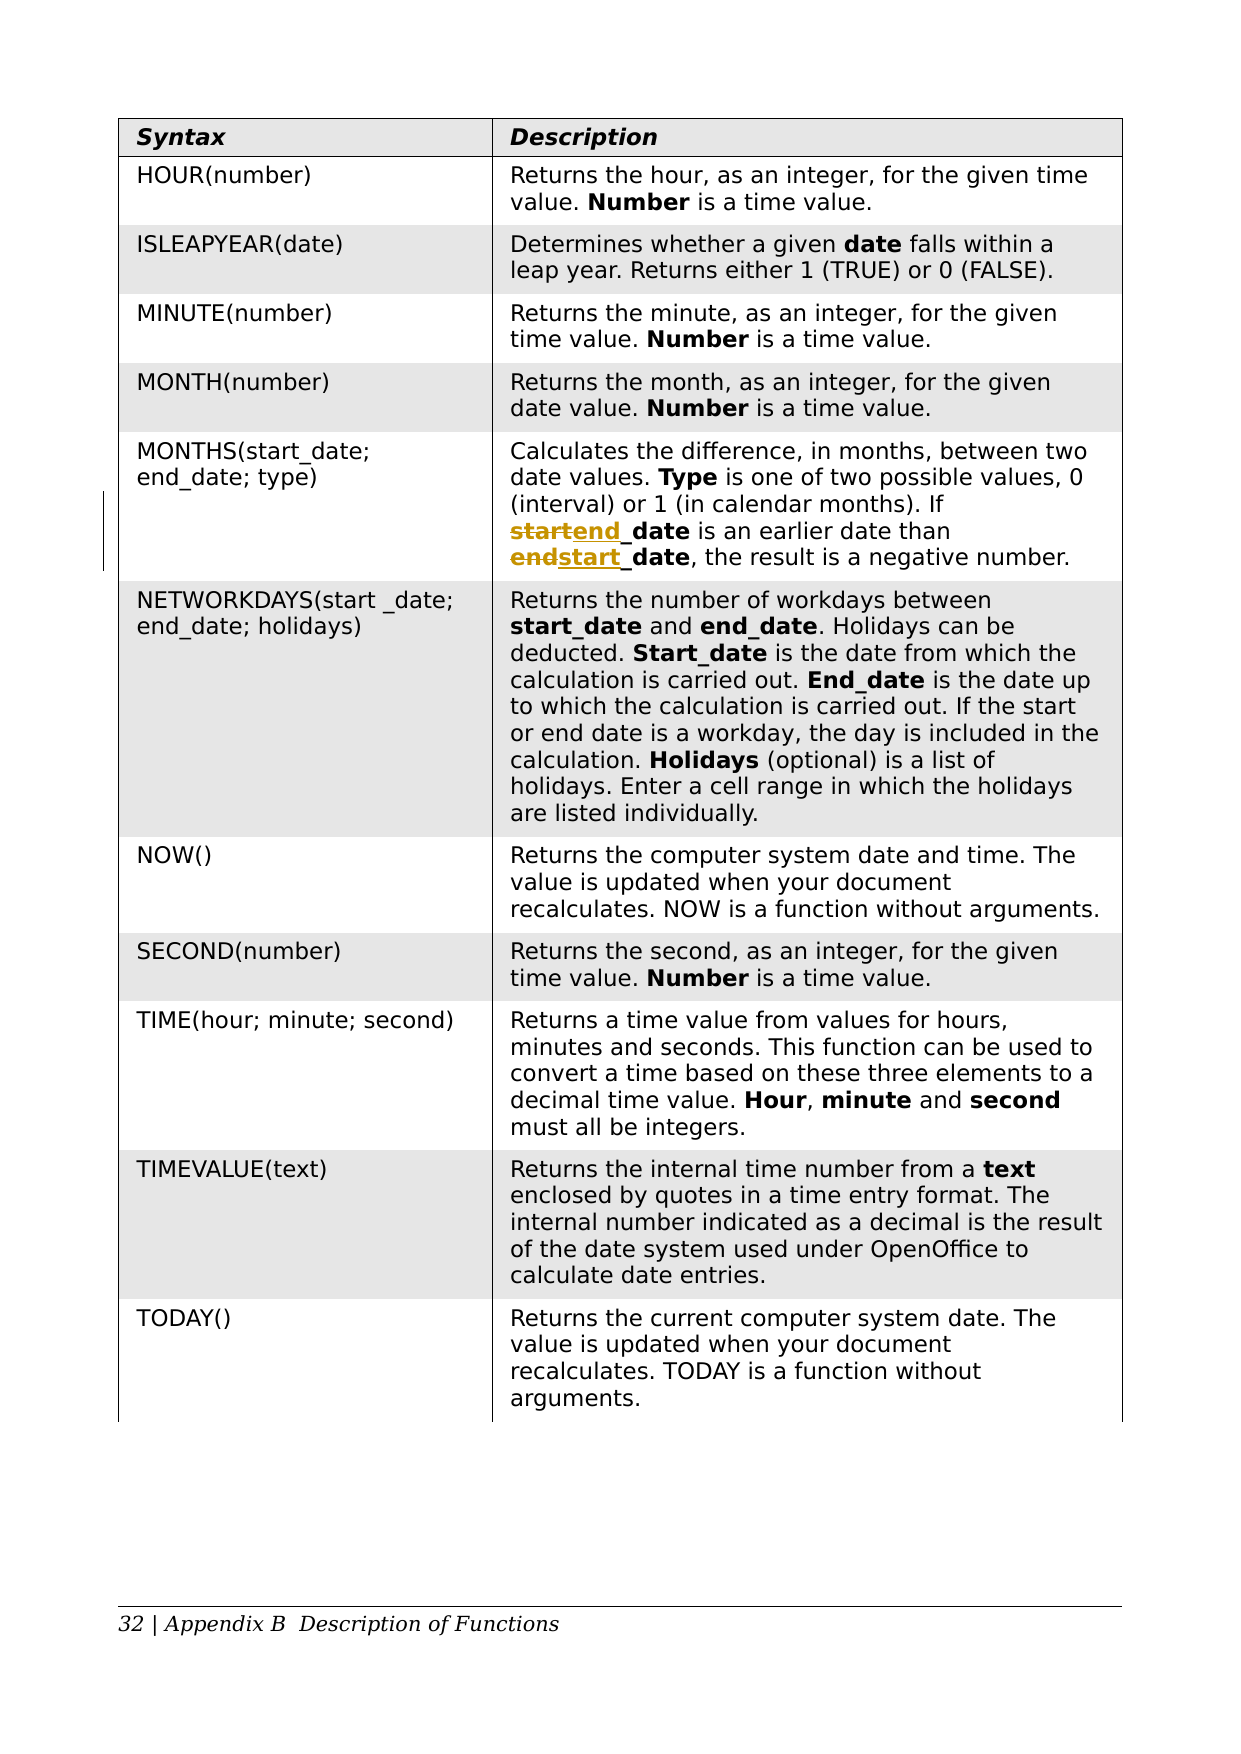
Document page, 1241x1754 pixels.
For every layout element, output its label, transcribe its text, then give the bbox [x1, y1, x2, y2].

table_cell MONTHS(start_date; end_date; type) [119, 432, 492, 581]
table_cell Calculates the difference, in months, between two date values. Type is one of two possible values, 0 (interval) or 1 (in calendar months). If end_date is an earlier date than start_date, the result is a negative number. [493, 432, 1122, 581]
table_cell Determines whether a given date falls within a leap year. Returns either 1 (TRUE) or 0 (FALSE). [493, 225, 1122, 294]
table_cell Returns the hour, as an integer, for the given time value. Number is a time value. [493, 157, 1122, 225]
table_cell TIMEVALUE(text) [119, 1150, 492, 1299]
table_cell Returns the internal time number from a text enclosed by quotes in a time entry format. The internal number indicated as a decimal is the result of the date system used under OpenOffice to calculate date entries. [493, 1150, 1122, 1299]
table_cell Returns the computer system date and time. The value is updated when your document recalculates. NOW is a function without arguments. [493, 837, 1122, 932]
table_cell Returns the minute, as an integer, for the given time value. Number is a time value. [493, 294, 1122, 363]
table_cell TODAY() [119, 1299, 492, 1422]
table_cell NETWORKDAYS(start _date; end_date; holidays) [119, 581, 492, 837]
table_cell Returns a time value from values for hours, minutes and seconds. This function can be used to convert a time based on these three elements to a decimal time value. Hour, minute and second must all be integers. [493, 1001, 1122, 1150]
table_cell MINUTE(number) [119, 294, 492, 363]
table_cell ISLEAPYEAR(date) [119, 225, 492, 294]
table_cell Returns the current computer system date. The value is updated when your document recalculates. TODAY is a function without arguments. [493, 1299, 1122, 1422]
table_cell HOUR(number) [119, 157, 492, 225]
table_header Syntax [119, 119, 492, 156]
table_header Description [493, 119, 1122, 156]
table_cell Returns the second, as an integer, for the given time value. Number is a time value. [493, 933, 1122, 1001]
table_cell Returns the number of workdays between start_date and end_date. Holidays can be deducted. Start_date is the date from which the calculation is carried out. End_date is the date up to which the calculation is carried out. If the start or end date is a workday, the day is included in the calculation. Holidays (optional) is a list of holidays. Enter a cell range in which the holidays are listed individually. [493, 581, 1122, 837]
table_cell SECOND(number) [119, 933, 492, 1001]
table_cell TIME(hour; minute; second) [119, 1001, 492, 1150]
table_cell Returns the month, as an integer, for the given date value. Number is a time value. [493, 363, 1122, 432]
table_cell NOW() [119, 837, 492, 932]
table_cell MONTH(number) [119, 363, 492, 432]
